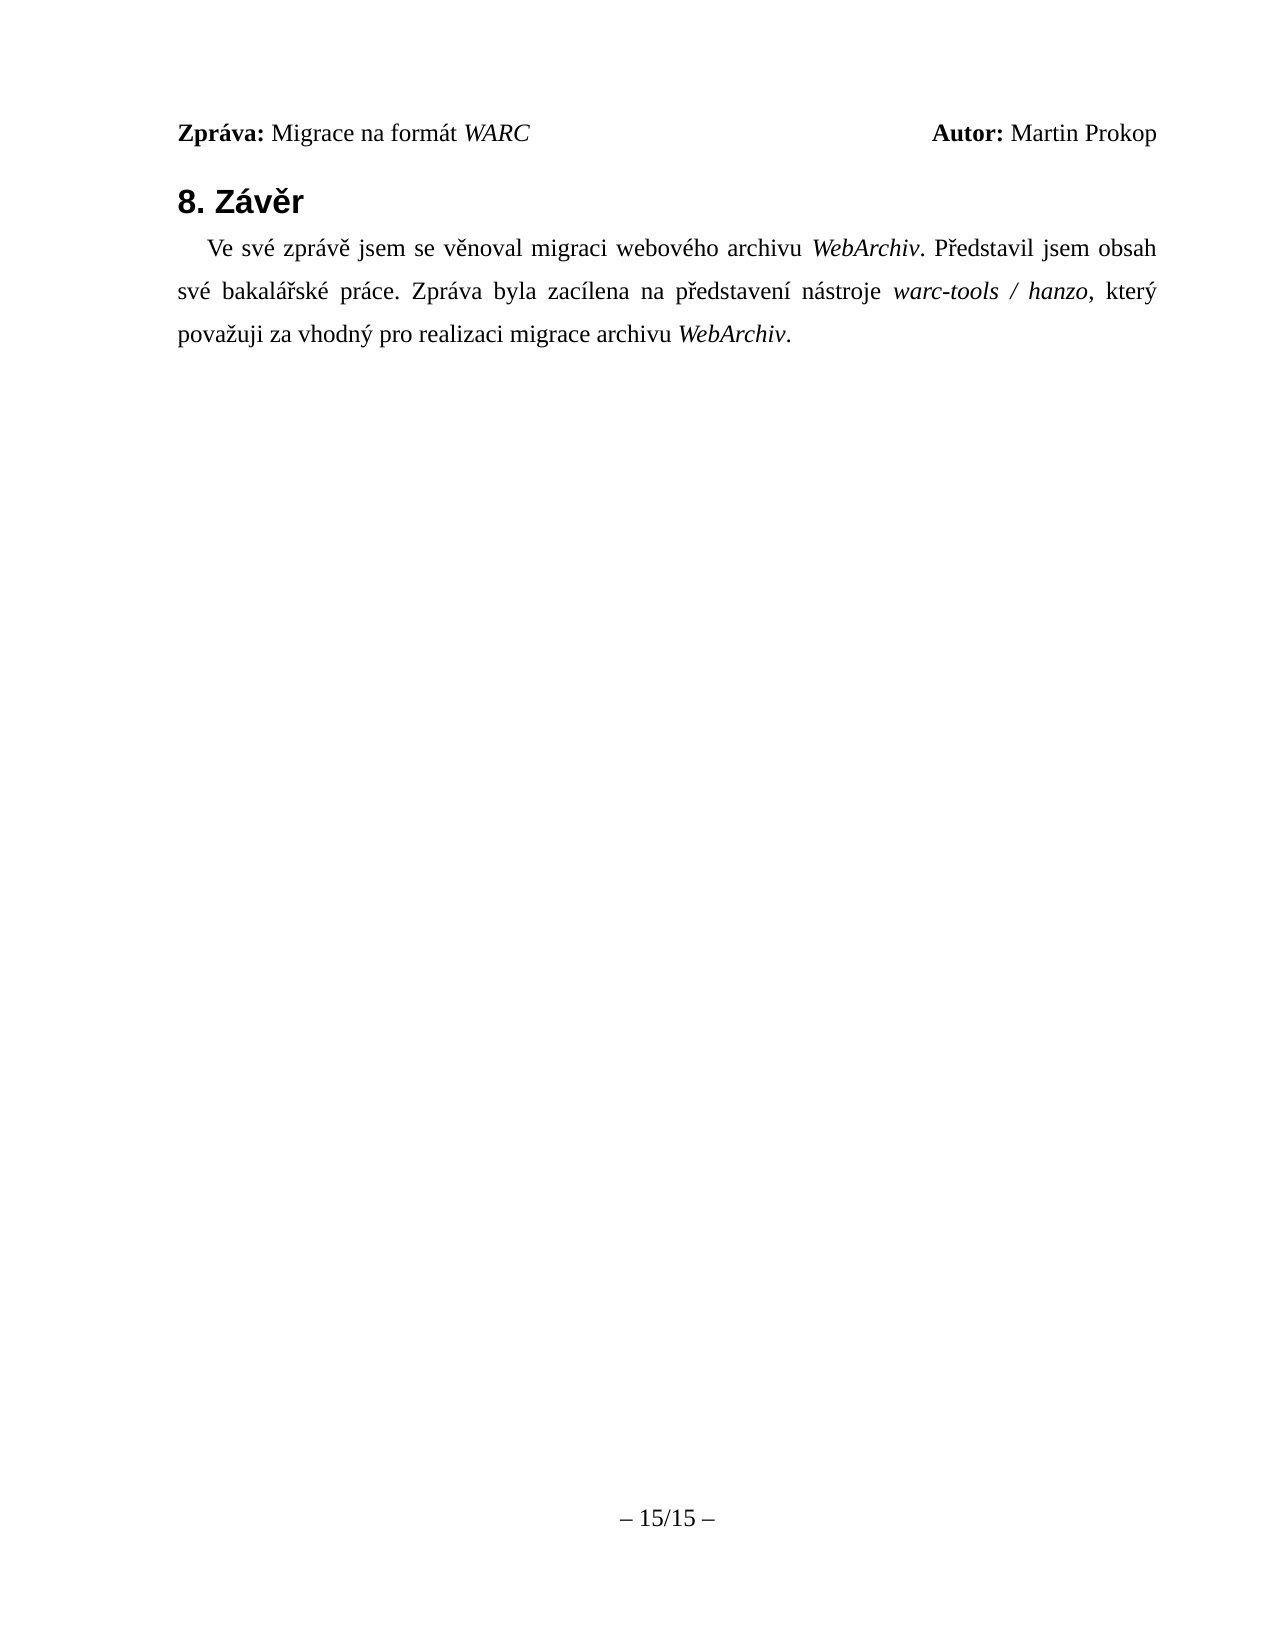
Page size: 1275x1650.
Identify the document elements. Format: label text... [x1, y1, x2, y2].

subtitle 8. Závěr [177, 182, 1157, 221]
text Ve své zprávě jsem se věnoval migraci webového archivu WebArchiv. Představil jsem obsah své bakalářské práce. Zpráva byla zacílena na představení nástroje warc-tools / hanzo, který považuji za vhodný pro realizaci migrace archivu WebArchiv. [177, 233, 1157, 348]
